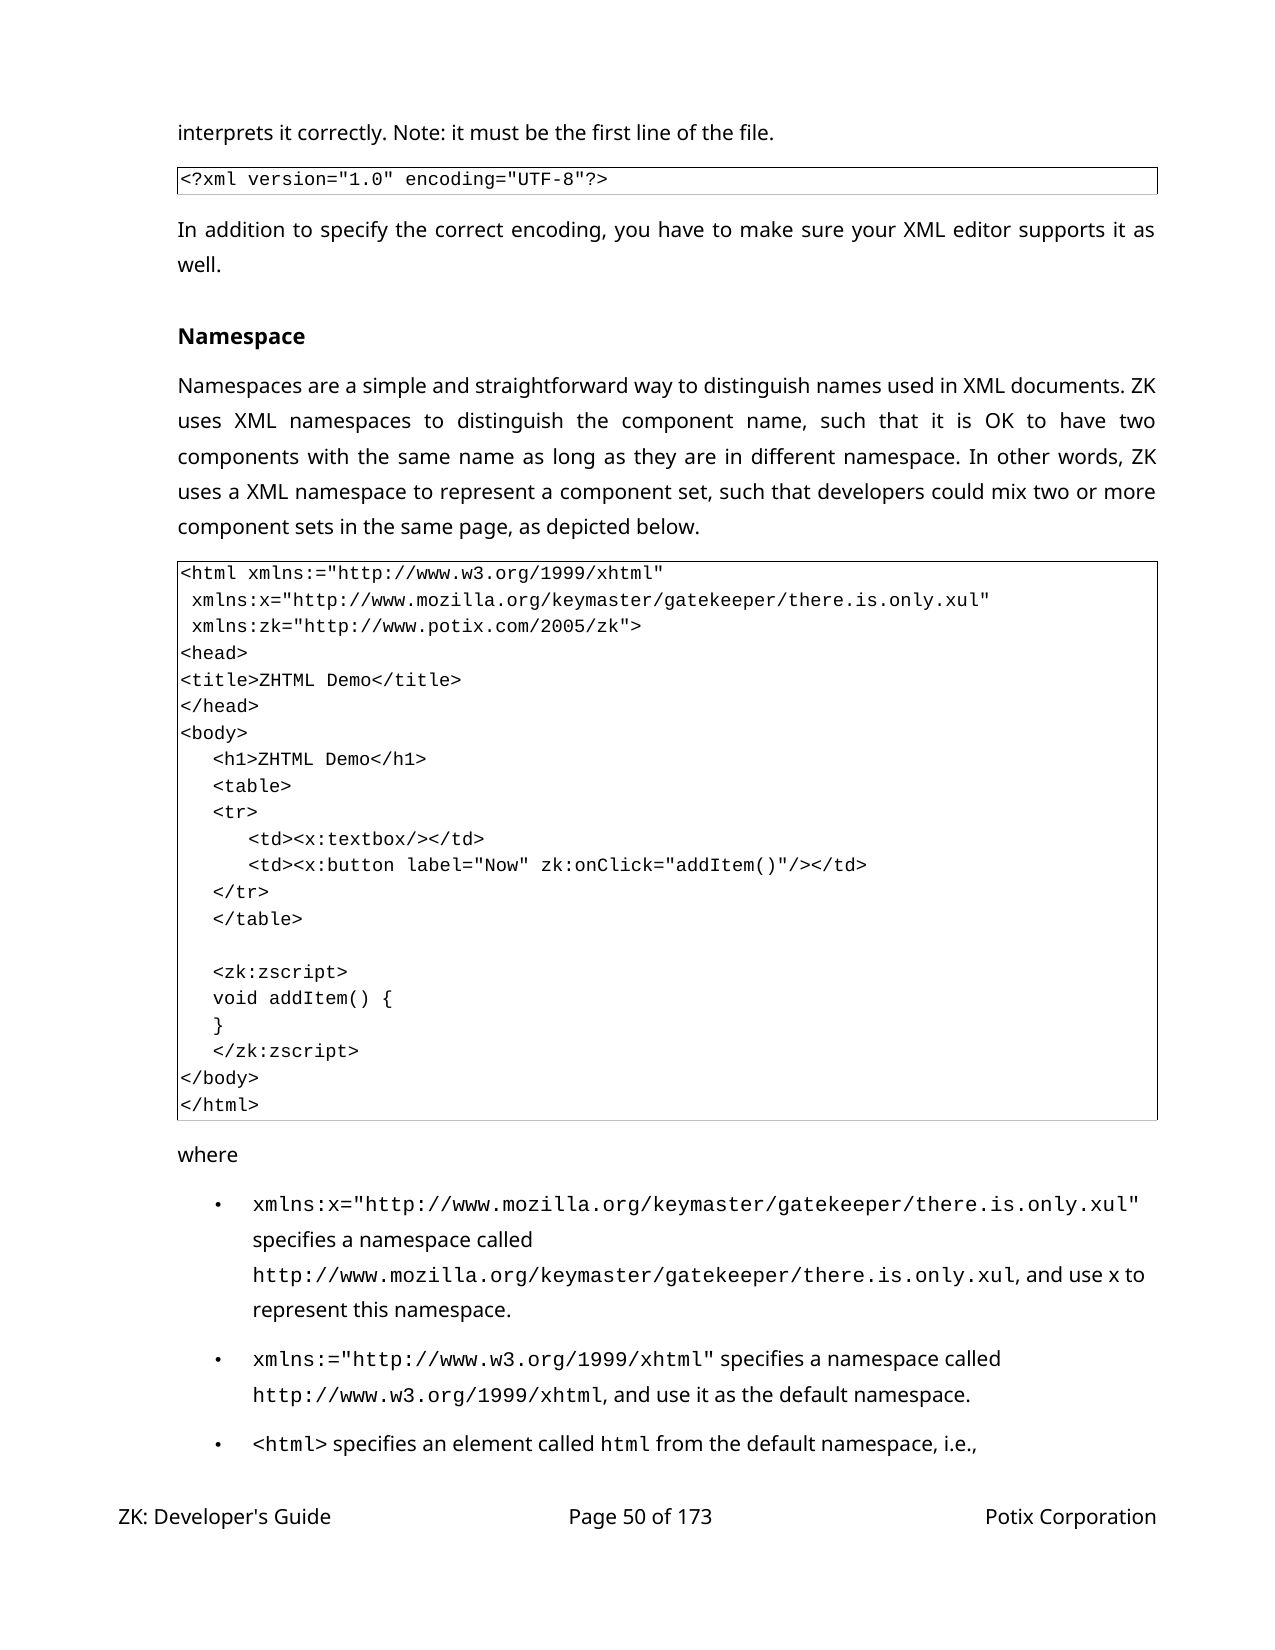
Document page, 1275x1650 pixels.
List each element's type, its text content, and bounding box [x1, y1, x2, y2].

text interprets it correctly. Note: it must be the first line of the file. [177, 118, 1157, 146]
text <?xml version="1.0" encoding="UTF-8"?> [178, 168, 1157, 194]
subtitle Namespace [177, 321, 1157, 351]
text where [177, 1140, 1157, 1168]
text In addition to specify the correct encoding, you have to make sure your XML editor supports it as well. [177, 215, 1157, 278]
list xmlns:x="http://www.mozilla.org/keymaster/gatekeeper/there.is.only.xul" specifies a namespace called http://www.mozilla.org/keymaster/gatekeeper/there.is.only.xul, and use x to represent this namespace. [215, 1189, 1157, 1324]
list xmlns:="http://www.w3.org/1999/xhtml" specifies a namespace called http://www.w3.org/1999/xhtml, and use it as the default namespace. [215, 1344, 1157, 1408]
list <html> specifies an element called html from the default namespace, i.e., [215, 1429, 1157, 1457]
text <html xmlns:="http://www.w3.org/1999/xhtml" xmlns:x="http://www.mozilla.org/keymaster/gatekeeper/there.is.only.xul" xmlns:zk="http://www.potix.com/2005/zk"> <head> <title>ZHTML Demo</title> </head> <body> <h1>ZHTML Demo</h1> <table> <tr> <td><x:textbox/></td> <td><x:button label="Now" zk:onClick="addItem()"/></td> </tr> </table> <zk:zscript> void addItem() { } </zk:zscript> </body> </html> [178, 562, 1157, 1120]
text Namespaces are a simple and straightforward way to distinguish names used in XML documents. ZK uses XML namespaces to distinguish the component name, such that it is OK to have two components with the same name as long as they are in different namespace. In other words, ZK uses a XML namespace to represent a component set, such that developers could mix two or more component sets in the same page, as depicted below. [177, 371, 1157, 541]
